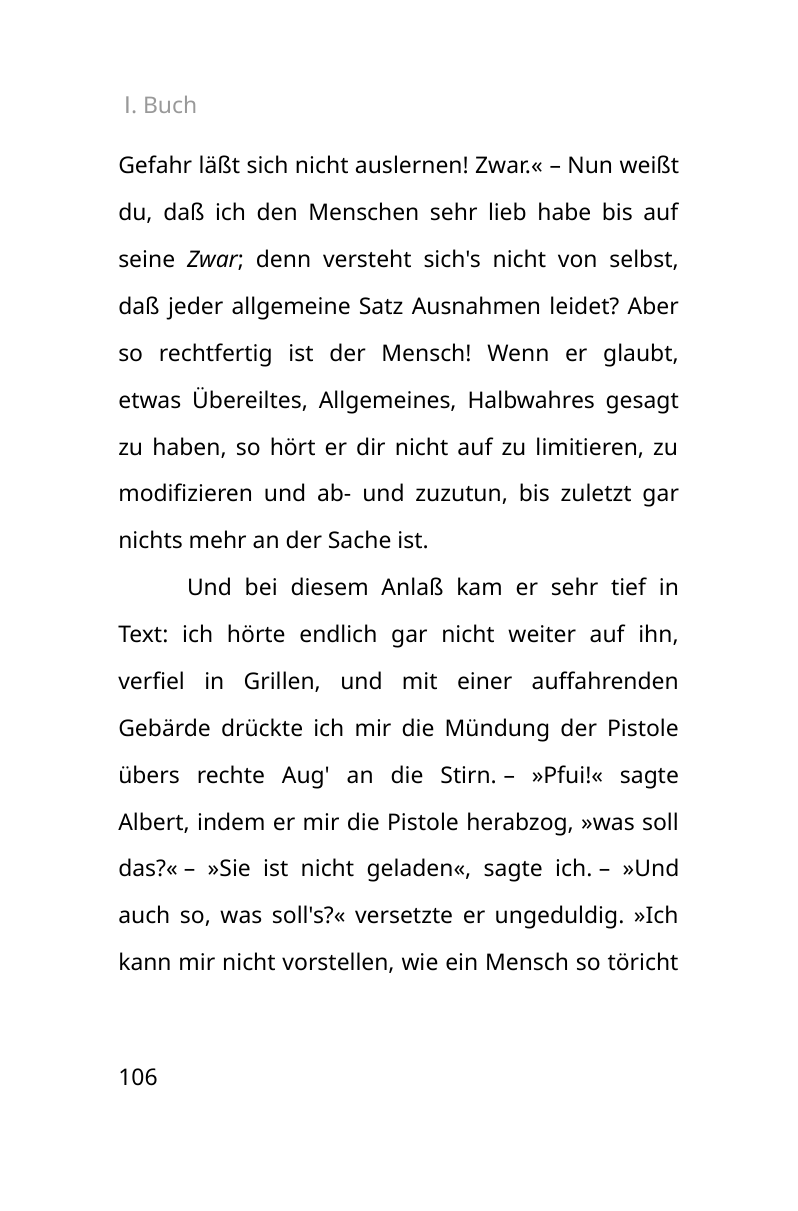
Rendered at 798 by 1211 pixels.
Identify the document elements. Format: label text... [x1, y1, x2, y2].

text Gefahr läßt sich nicht auslernen! Zwar.« – Nun weißt du, daß ich den Menschen sehr lieb habe bis auf seine Zwar; denn versteht sich's nicht von selbst, daß jeder allgemeine Satz Ausnahmen leidet? Aber so rechtfertig ist der Mensch! Wenn er glaubt, etwas Übereiltes, Allgemeines, Halbwahres gesagt zu haben, so hört er dir nicht auf zu limitieren, zu modifizieren und ab- und zuzutun, bis zuletzt gar nichts mehr an der Sache ist. [118, 149, 679, 556]
text Und bei diesem Anlaß kam er sehr tief in Text: ich hörte endlich gar nicht weiter auf ihn, verfiel in Grillen, und mit einer auffahrenden Gebärde drückte ich mir die Mündung der Pistole übers rechte Aug' an die Stirn. – »Pfui!« sagte Albert, indem er mir die Pistole herabzog, »was soll das?« – »Sie ist nicht geladen«, sagte ich. – »Und auch so, was soll's?« versetzte er ungeduldig. »Ich kann mir nicht vorstellen, wie ein Mensch so töricht [118, 571, 679, 977]
